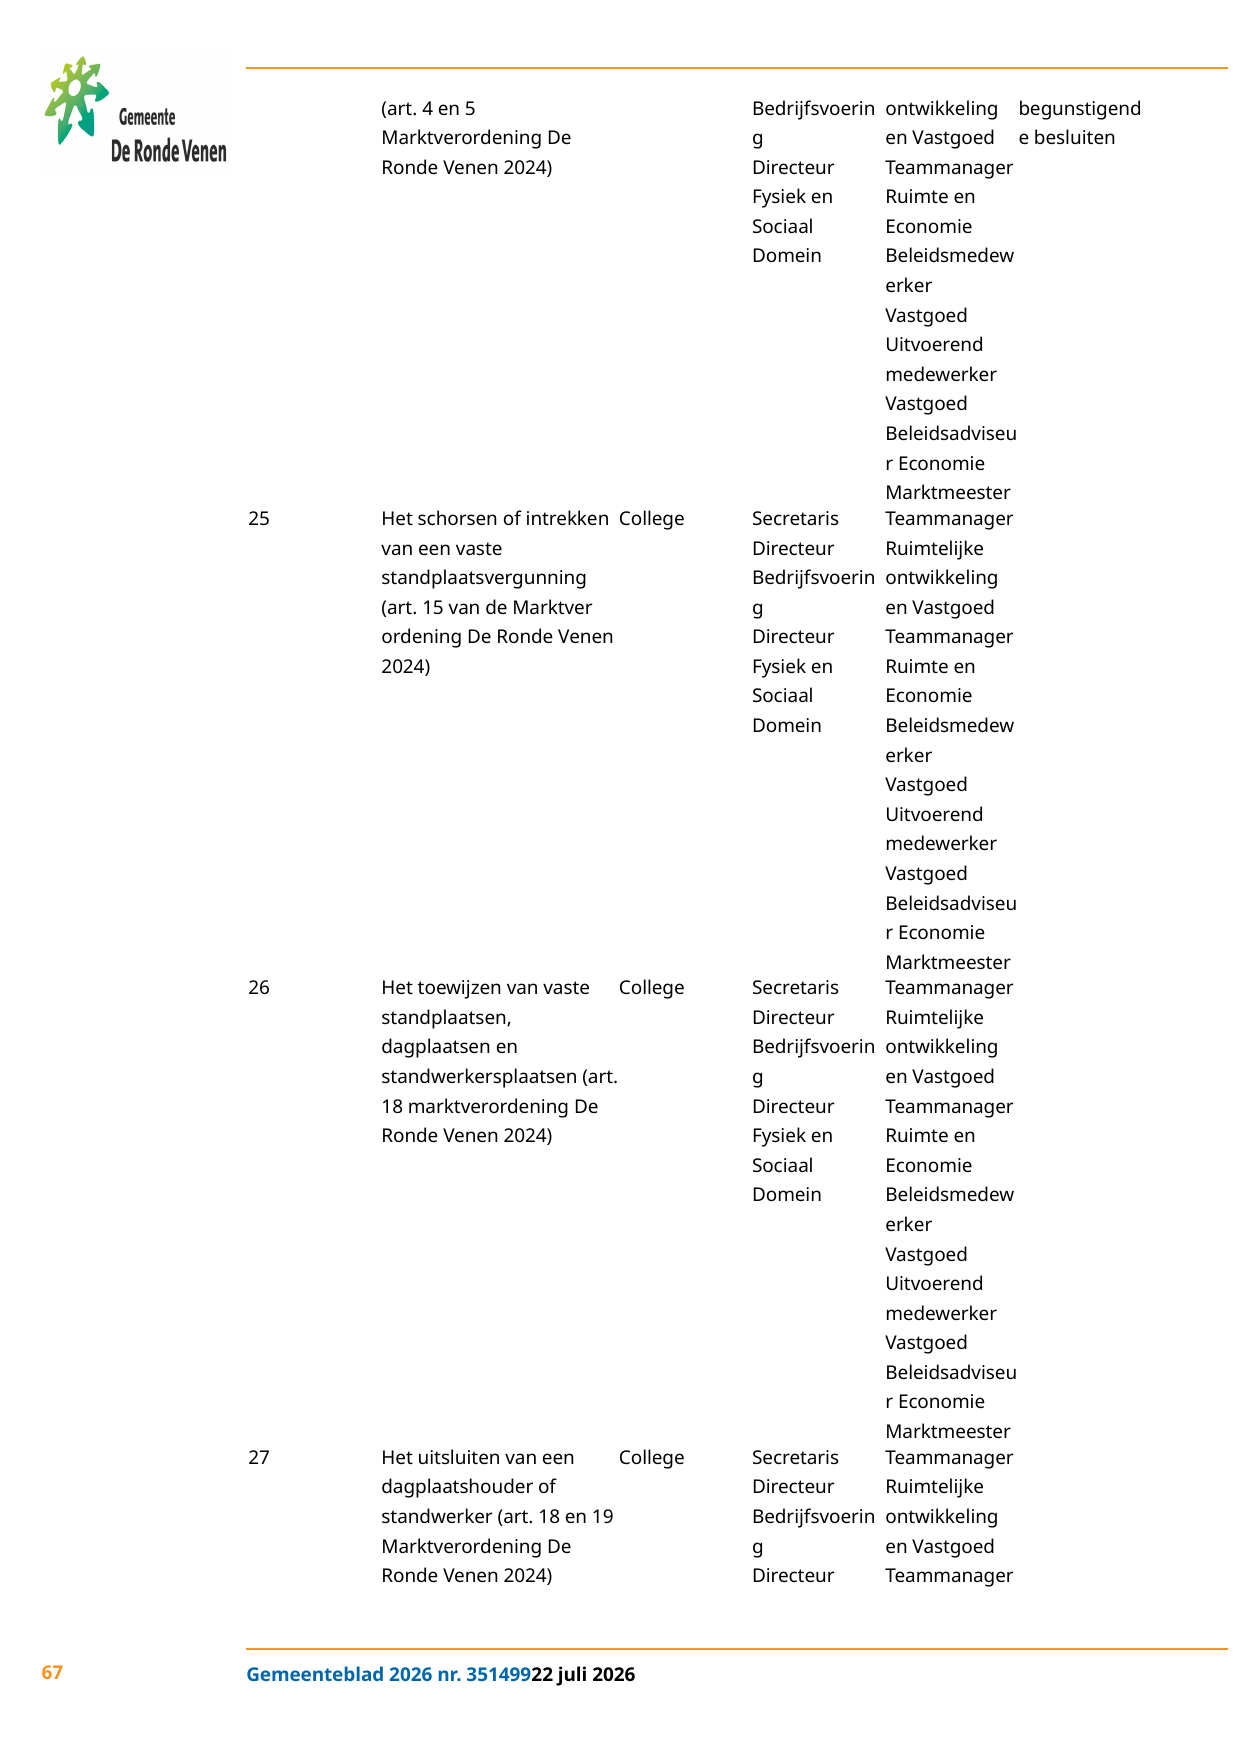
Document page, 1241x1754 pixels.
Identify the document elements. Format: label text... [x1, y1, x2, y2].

table_cell begunstigende besluiten [1018, 95, 1152, 505]
table_cell Het schorsen of intrekken van een vaste standplaatsvergunning (art. 15 van de Marktver ordening De Ronde Venen 2024) [381, 505, 619, 974]
table_cell Het toewijzen van vaste standplaatsen, dagplaatsen en standwerkersplaatsen (art. 18 marktverordening De Ronde Venen 2024) [381, 975, 619, 1444]
picture [41, 47, 231, 172]
table_cell Secretaris Directeur Bedrijfsvoering Directeur Fysiek en Sociaal Domein [752, 975, 885, 1444]
table_cell [1018, 505, 1152, 974]
table_cell College [619, 1444, 752, 1588]
table_cell ontwikkeling en Vastgoed Teammanager Ruimte en Economie Beleidsmedewerker Vastgoed Uitvoerend medewerker Vastgoed Beleidsadviseur Economie Marktmeester [885, 95, 1018, 505]
table_cell (art. 4 en 5 Marktverordening De Ronde Venen 2024) [381, 95, 619, 505]
table_cell [1018, 975, 1152, 1444]
table_cell College [619, 975, 752, 1444]
table_cell Teammanager Ruimtelijke ontwikkeling en Vastgoed Teammanager Ruimte en Economie Beleidsmedewerker Vastgoed Uitvoerend medewerker Vastgoed Beleidsadviseur Economie Marktmeester [885, 505, 1018, 974]
table_cell [248, 95, 381, 505]
table_cell [1018, 1444, 1152, 1588]
table_cell Bedrijfsvoering Directeur Fysiek en Sociaal Domein [752, 95, 885, 505]
table_cell 26 [248, 975, 381, 1444]
table_cell College [619, 505, 752, 974]
table_cell [619, 95, 752, 505]
table_cell 25 [248, 505, 381, 974]
table_cell Het uitsluiten van een dagplaatshouder of standwerker (art. 18 en 19 Marktverordening De Ronde Venen 2024) [381, 1444, 619, 1588]
table_cell Secretaris Directeur Bedrijfsvoering Directeur Fysiek en Sociaal Domein [752, 505, 885, 974]
table_cell Teammanager Ruimtelijke ontwikkeling en Vastgoed Teammanager [885, 1444, 1018, 1588]
table_cell Teammanager Ruimtelijke ontwikkeling en Vastgoed Teammanager Ruimte en Economie Beleidsmedewerker Vastgoed Uitvoerend medewerker Vastgoed Beleidsadviseur Economie Marktmeester [885, 975, 1018, 1444]
table_cell Secretaris Directeur Bedrijfsvoering Directeur [752, 1444, 885, 1588]
table_cell 27 [248, 1444, 381, 1588]
